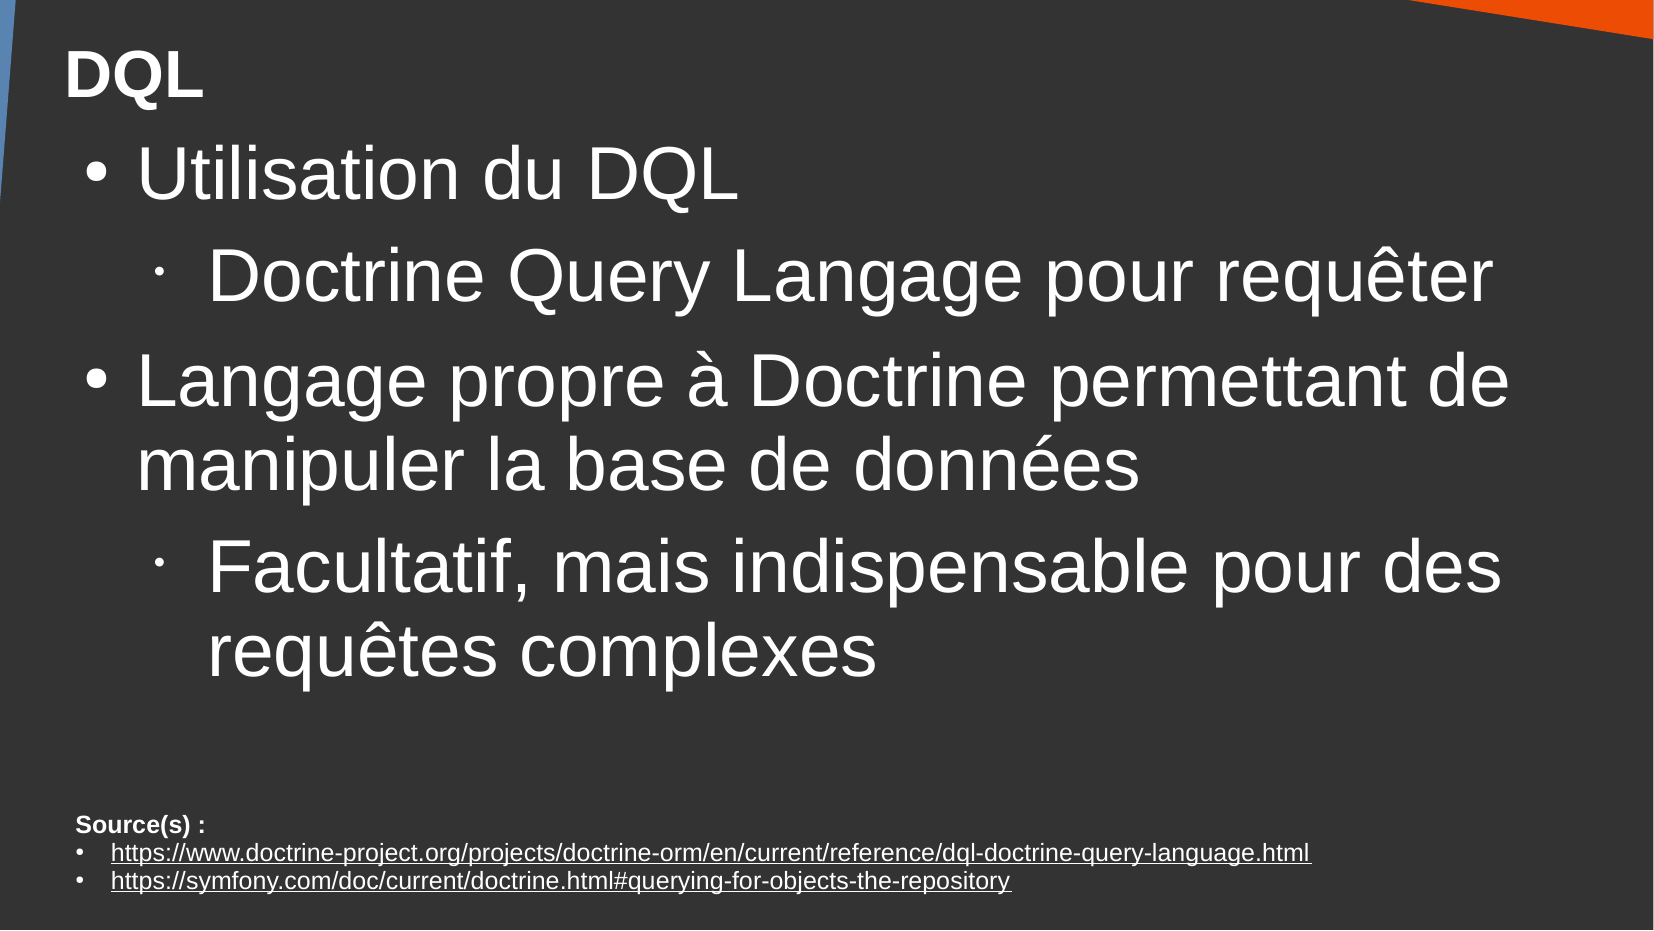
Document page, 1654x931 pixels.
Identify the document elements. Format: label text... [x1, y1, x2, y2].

text_box Source(s) : https://www.doctrine-project.org/projects/doctrine-orm/en/current/reference/dql-doctrine-query-language.html https://symfony.com/doc/current/doctrine.html#querying-for-objects-the-repository [60, 803, 1546, 903]
text_box [0, 0, 16, 203]
text_box [1408, 0, 1654, 40]
list Utilisation du DQL Doctrine Query Langage pour requêter Langage propre à Doctrine permettant de manipuler la base de données Facultatif, mais indispensable pour des requêtes complexes [65, 131, 1630, 721]
title DQL [64, 37, 1365, 113]
